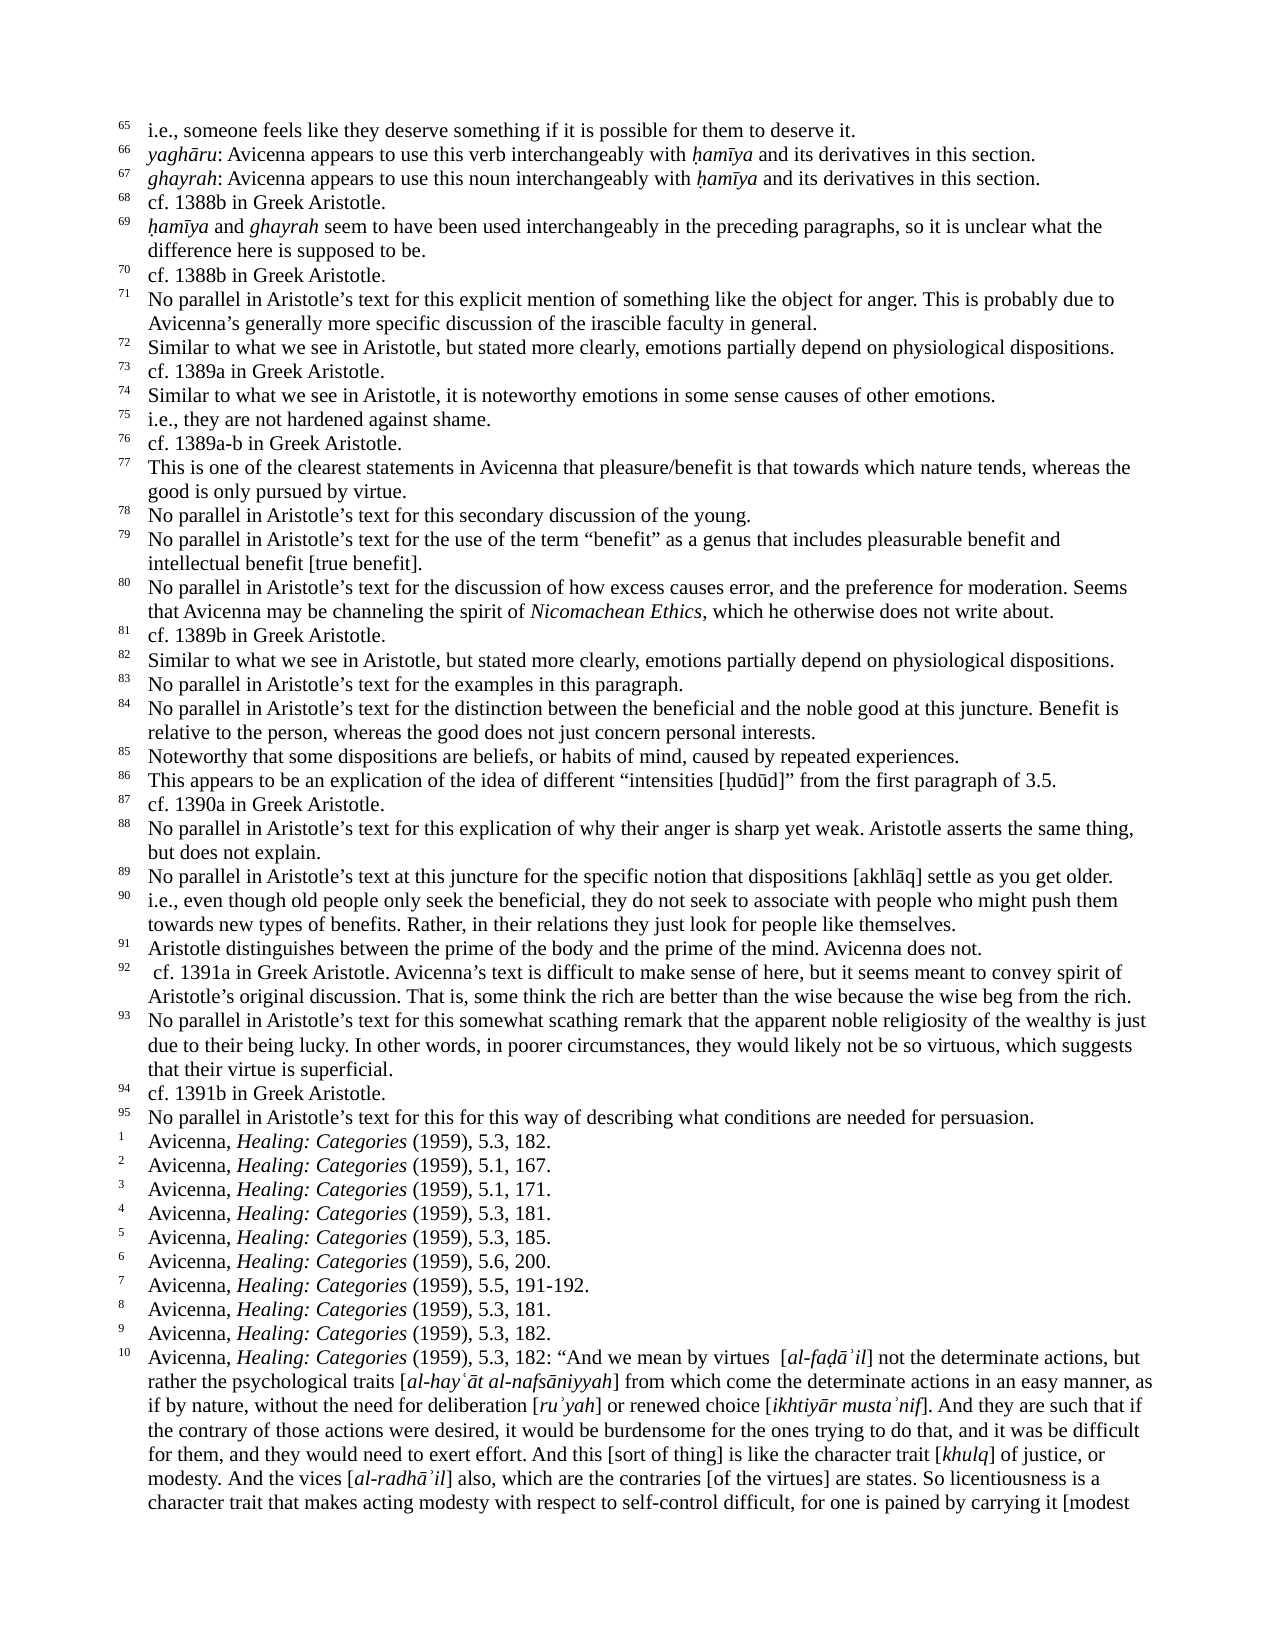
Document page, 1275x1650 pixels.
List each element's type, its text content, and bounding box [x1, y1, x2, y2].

text Avicenna, Healing: Categories (1959), 5.3, 181. [118, 1297, 1157, 1321]
text Similar to what we see in Aristotle, but stated more clearly, emotions partially depend on physiological dispositions. [118, 335, 1157, 359]
text Similar to what we see in Aristotle, but stated more clearly, emotions partially depend on physiological dispositions. [118, 647, 1157, 672]
text Avicenna, Healing: Categories (1959), 5.3, 182: “And we mean by virtues [al-faḍāʾil] not the determinate actions, but rather the psychological traits [al-hayʿāt al-nafsāniyyah] from which come the determinate actions in an easy manner, as if by nature, without the need for deliberation [ruʾyah] or renewed choice [ikhtiyār mustaʾnif]. And they are such that if the contrary of those actions were desired, it would be burdensome for the ones trying to do that, and it was be difficult for them, and they would need to exert effort. And this [sort of thing] is like the character trait [khulq] of justice, or modesty. And the vices [al-radhāʾil] also, which are the contraries [of the virtues] are states. So licentiousness is a character trait that makes acting modesty with respect to self-control difficult, for one is pained by carrying it [modest [118, 1345, 1157, 1514]
text No parallel in Aristotle’s text for the distinction between the beneficial and the noble good at this juncture. Benefit is relative to the person, whereas the good does not just concern personal interests. [118, 696, 1157, 744]
text No parallel in Aristotle’s text for this secondary discussion of the young. [118, 503, 1157, 527]
text cf. 1391a in Greek Aristotle. Avicenna’s text is difficult to make sense of here, but it seems meant to convey spirit of Aristotle’s original discussion. That is, some think the rich are better than the wise because the wise beg from the rich. [118, 960, 1157, 1008]
text i.e., they are not hardened against shame. [118, 407, 1157, 431]
text i.e., even though old people only seek the beneficial, they do not seek to associate with people who might push them towards new types of benefits. Rather, in their relations they just look for people like themselves. [118, 888, 1157, 936]
text cf. 1389a-b in Greek Aristotle. [118, 431, 1157, 455]
text No parallel in Aristotle’s text for this for this way of describing what conditions are needed for persuasion. [118, 1105, 1157, 1129]
text Avicenna, Healing: Categories (1959), 5.1, 167. [118, 1153, 1157, 1177]
text cf. 1390a in Greek Aristotle. [118, 792, 1157, 816]
text cf. 1388b in Greek Aristotle. [118, 190, 1157, 214]
text Avicenna, Healing: Categories (1959), 5.3, 182. [118, 1321, 1157, 1345]
text cf. 1391b in Greek Aristotle. [118, 1081, 1157, 1105]
text yaghāru: Avicenna appears to use this verb interchangeably with ḥamīya and its derivatives in this section. [118, 142, 1157, 166]
text ghayrah: Avicenna appears to use this noun interchangeably with ḥamīya and its derivatives in this section. [118, 166, 1157, 190]
text No parallel in Aristotle’s text for this somewhat scathing remark that the apparent noble religiosity of the wealthy is just due to their being lucky. In other words, in poorer circumstances, they would likely not be so virtuous, which suggests that their virtue is superficial. [118, 1008, 1157, 1081]
text cf. 1389b in Greek Aristotle. [118, 623, 1157, 647]
text Avicenna, Healing: Categories (1959), 5.6, 200. [118, 1249, 1157, 1273]
text No parallel in Aristotle’s text for this explicit mention of something like the object for anger. This is probably due to Avicenna’s generally more specific discussion of the irascible faculty in general. [118, 287, 1157, 335]
text No parallel in Aristotle’s text for the examples in this paragraph. [118, 672, 1157, 696]
text This is one of the clearest statements in Avicenna that pleasure/benefit is that towards which nature tends, whereas the good is only pursued by virtue. [118, 455, 1157, 503]
text Avicenna, Healing: Categories (1959), 5.3, 181. [118, 1201, 1157, 1225]
text No parallel in Aristotle’s text at this juncture for the specific notion that dispositions [akhlāq] settle as you get older. [118, 864, 1157, 888]
text Noteworthy that some dispositions are beliefs, or habits of mind, caused by repeated experiences. [118, 744, 1157, 768]
text No parallel in Aristotle’s text for this explication of why their anger is sharp yet weak. Aristotle asserts the same thing, but does not explain. [118, 816, 1157, 864]
text Avicenna, Healing: Categories (1959), 5.5, 191-192. [118, 1273, 1157, 1297]
text Similar to what we see in Aristotle, it is noteworthy emotions in some sense causes of other emotions. [118, 383, 1157, 407]
text i.e., someone feels like they deserve something if it is possible for them to deserve it. [118, 118, 1157, 142]
text cf. 1388b in Greek Aristotle. [118, 262, 1157, 287]
text No parallel in Aristotle’s text for the use of the term “benefit” as a genus that includes pleasurable benefit and intellectual benefit [true benefit]. [118, 527, 1157, 575]
text This appears to be an explication of the idea of different “intensities [ḥudūd]” from the first paragraph of 3.5. [118, 768, 1157, 792]
text No parallel in Aristotle’s text for the discussion of how excess causes error, and the preference for moderation. Seems that Avicenna may be channeling the spirit of Nicomachean Ethics, which he otherwise does not write about. [118, 575, 1157, 623]
text Avicenna, Healing: Categories (1959), 5.3, 185. [118, 1225, 1157, 1249]
text Avicenna, Healing: Categories (1959), 5.3, 182. [118, 1129, 1157, 1153]
text cf. 1389a in Greek Aristotle. [118, 359, 1157, 383]
text Avicenna, Healing: Categories (1959), 5.1, 171. [118, 1177, 1157, 1201]
text ḥamīya and ghayrah seem to have been used interchangeably in the preceding paragraphs, so it is unclear what the difference here is supposed to be. [118, 214, 1157, 262]
text Aristotle distinguishes between the prime of the body and the prime of the mind. Avicenna does not. [118, 936, 1157, 960]
